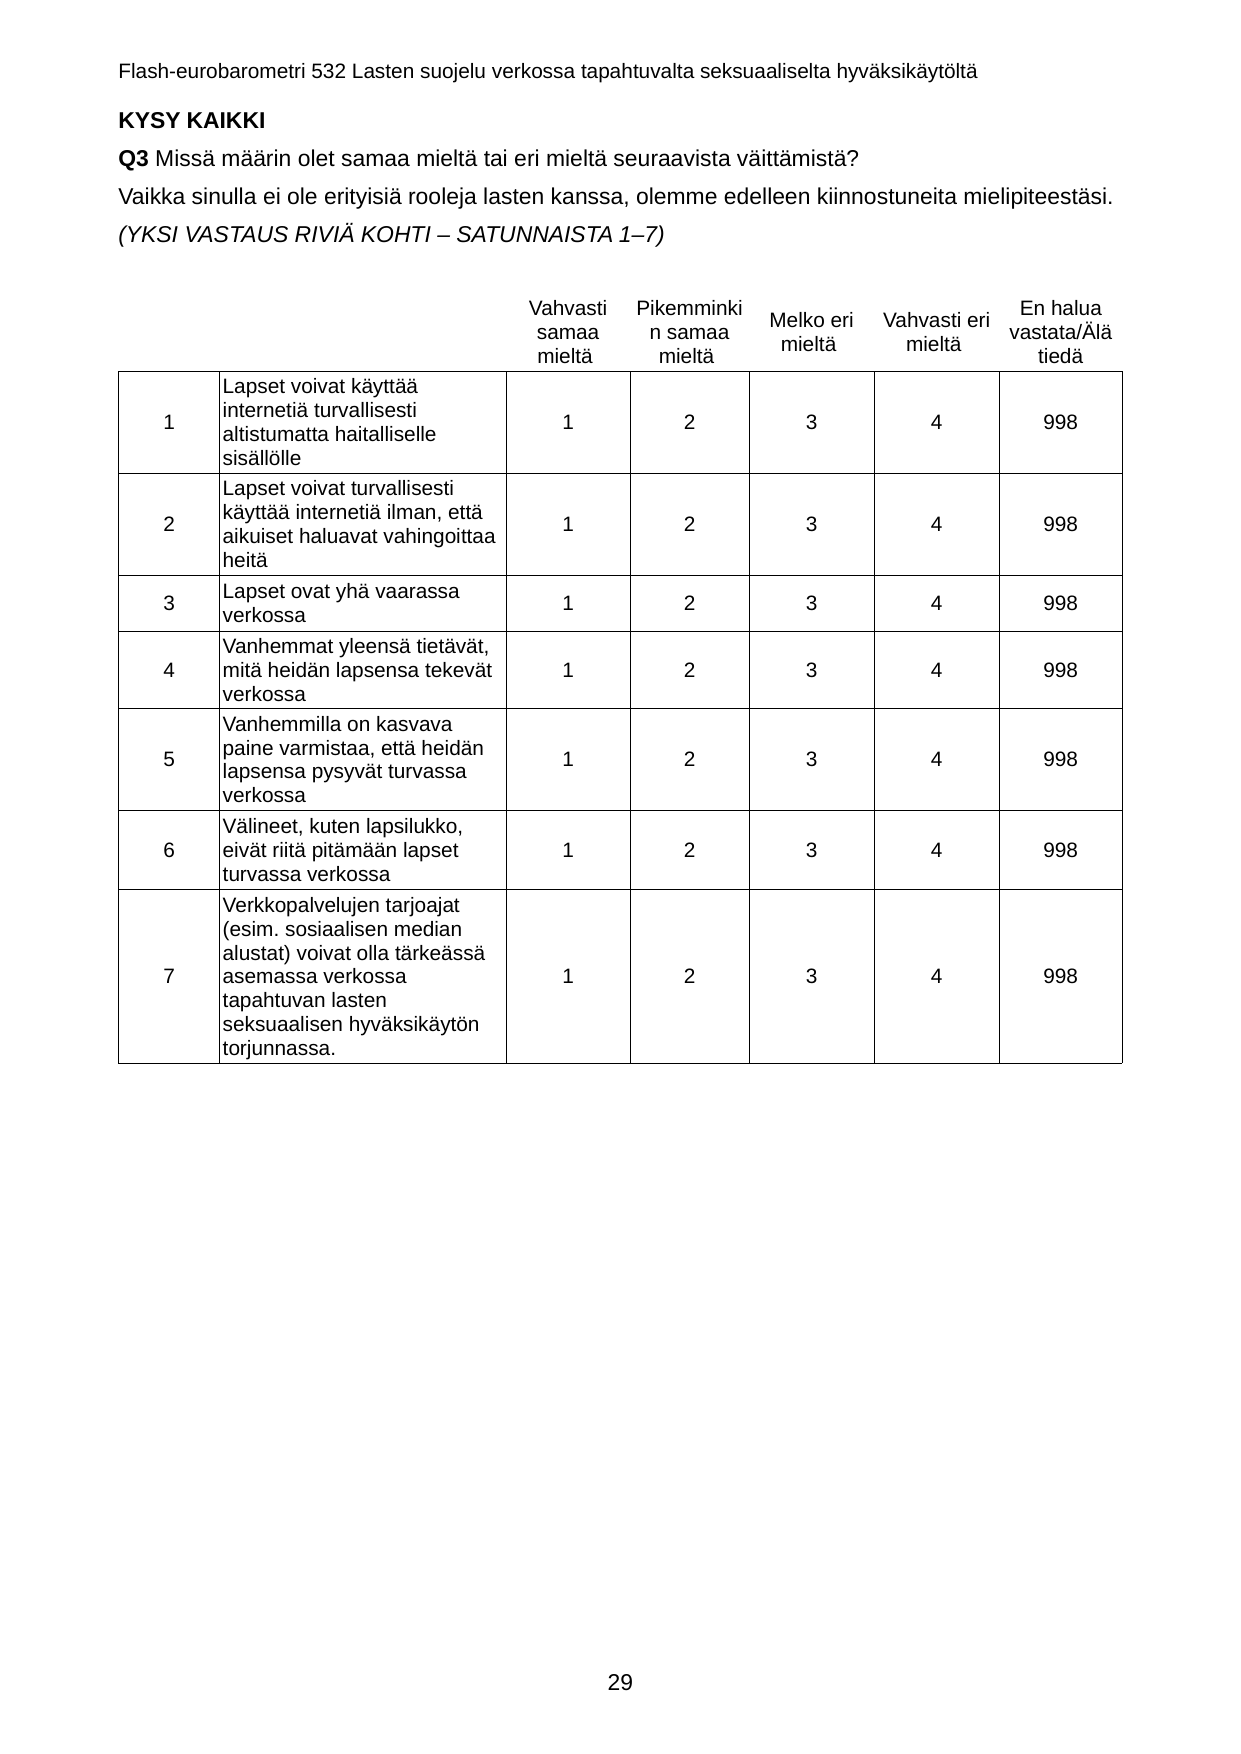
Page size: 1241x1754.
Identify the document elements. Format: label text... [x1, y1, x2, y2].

text KYSY KAIKKI [118, 107, 1122, 133]
table_cell 1 [507, 576, 630, 631]
table_cell 4 [875, 632, 999, 708]
table_cell 6 [119, 811, 219, 889]
table_cell 2 [631, 576, 749, 631]
table_cell 5 [119, 709, 219, 810]
table_cell Vanhemmat yleensä tietävät, mitä heidän lapsensa tekevät verkossa [220, 632, 506, 708]
table_cell 4 [875, 811, 999, 889]
table_cell 2 [631, 474, 749, 575]
table_header Vahvasti eri mieltä [874, 292, 999, 371]
table_cell 1 [507, 632, 630, 708]
table_cell 1 [507, 811, 630, 889]
table_cell 3 [750, 372, 874, 473]
table_cell 4 [875, 372, 999, 473]
table_cell 2 [631, 372, 749, 473]
table_cell 2 [119, 474, 219, 575]
table_cell 4 [875, 474, 999, 575]
table_header Melko eri mieltä [749, 292, 874, 371]
table_header En halua vastata/Älä tiedä [999, 292, 1122, 371]
table_cell 1 [119, 372, 219, 473]
table_cell Lapset ovat yhä vaarassa verkossa [220, 576, 506, 631]
table_cell Lapset voivat turvallisesti käyttää internetiä ilman, että aikuiset haluavat vahingoittaa heitä [220, 474, 506, 575]
table_header Vahvasti samaa mieltä [506, 292, 630, 371]
table_cell 998 [1000, 632, 1122, 708]
table_header [220, 292, 506, 371]
table_cell 998 [1000, 811, 1122, 889]
table_cell 1 [507, 709, 630, 810]
table_cell 3 [119, 576, 219, 631]
table_cell 998 [1000, 576, 1122, 631]
text (YKSI VASTAUS RIVIÄ KOHTI – SATUNNAISTA 1–7) [118, 221, 1122, 248]
text Q3 Missä määrin olet samaa mieltä tai eri mieltä seuraavista väittämistä? [118, 145, 1122, 171]
table_cell Lapset voivat käyttää internetiä turvallisesti altistumatta haitalliselle sisällölle [220, 372, 506, 473]
table_cell 4 [875, 576, 999, 631]
table_cell 7 [119, 890, 219, 1063]
table_cell 3 [750, 576, 874, 631]
table_cell 2 [631, 811, 749, 889]
table_cell 2 [631, 709, 749, 810]
table_cell 1 [507, 474, 630, 575]
table_cell 2 [631, 632, 749, 708]
table_cell 3 [750, 632, 874, 708]
table_cell 4 [875, 890, 999, 1063]
table_cell 3 [750, 890, 874, 1063]
table_cell 4 [119, 632, 219, 708]
table_cell 3 [750, 709, 874, 810]
table_cell Vanhemmilla on kasvava paine varmistaa, että heidän lapsensa pysyvät turvassa verkossa [220, 709, 506, 810]
table_cell 998 [1000, 474, 1122, 575]
table_cell Verkkopalvelujen tarjoajat (esim. sosiaalisen median alustat) voivat olla tärkeässä asemassa verkossa tapahtuvan lasten seksuaalisen hyväksikäytön torjunnassa. [220, 890, 506, 1063]
table_cell 3 [750, 811, 874, 889]
table_cell 1 [507, 372, 630, 473]
table_cell 998 [1000, 372, 1122, 473]
table_cell 4 [875, 709, 999, 810]
table_cell Välineet, kuten lapsilukko, eivät riitä pitämään lapset turvassa verkossa [220, 811, 506, 889]
table_cell 998 [1000, 890, 1122, 1063]
text Vaikka sinulla ei ole erityisiä rooleja lasten kanssa, olemme edelleen kiinnostuneita mielipiteestäsi. [118, 183, 1122, 209]
table_header [118, 292, 219, 371]
table_header Pikemminkin samaa mieltä [630, 292, 749, 371]
table_cell 3 [750, 474, 874, 575]
table_cell 1 [507, 890, 630, 1063]
table_cell 998 [1000, 709, 1122, 810]
table_cell 2 [631, 890, 749, 1063]
